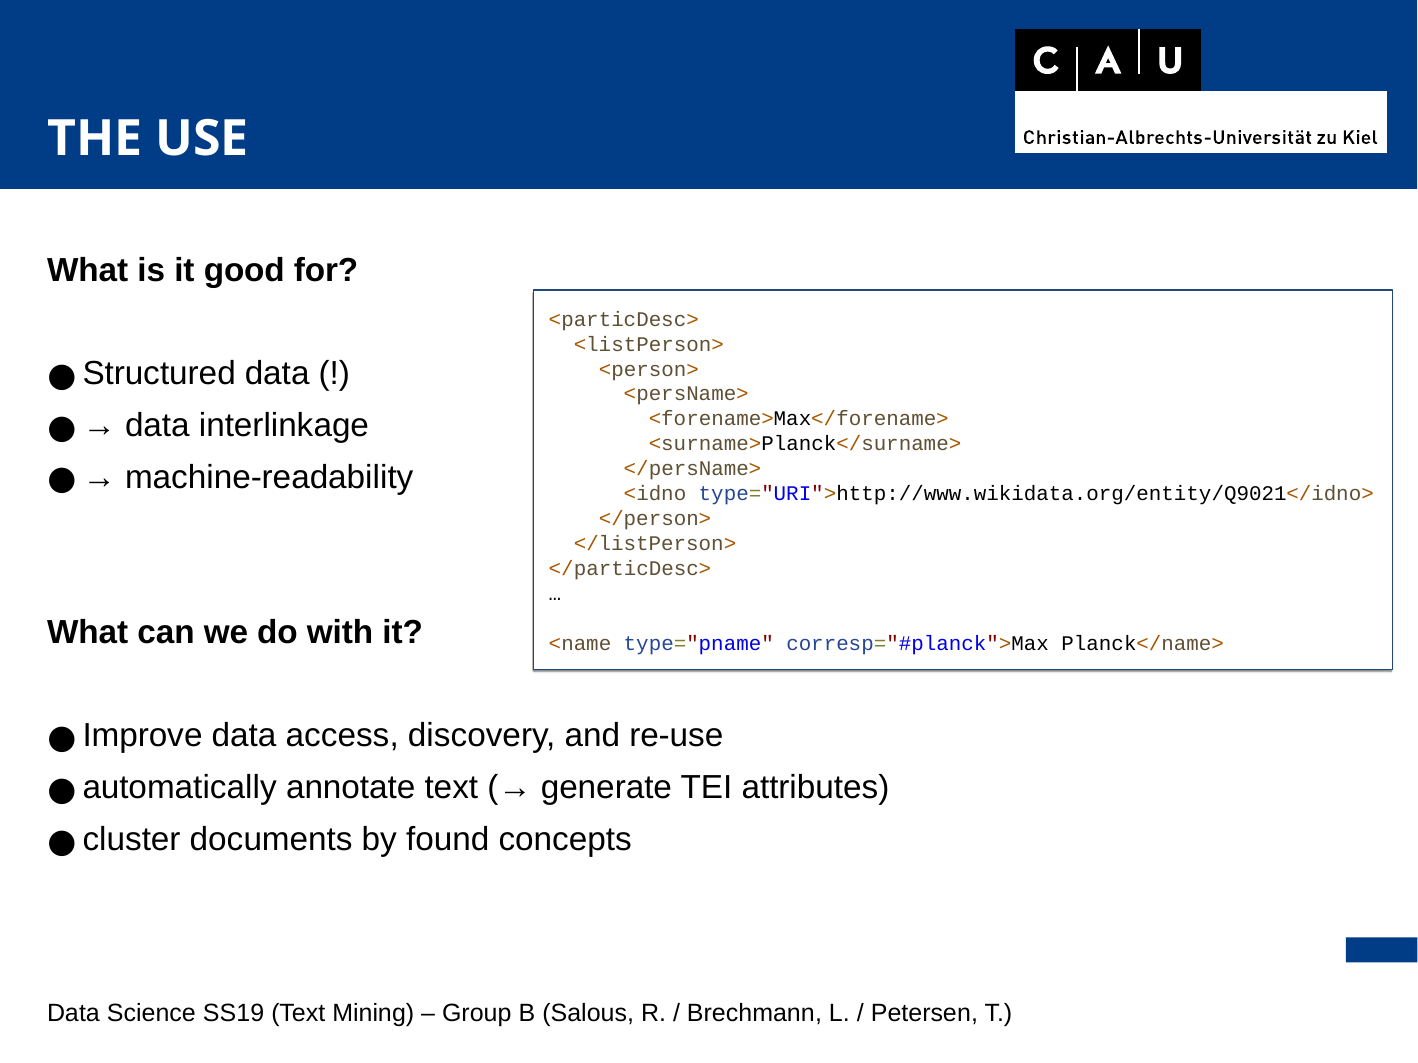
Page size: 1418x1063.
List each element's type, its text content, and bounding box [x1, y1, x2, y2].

text_box What is it good for? Structured data (!) → data interlinkage → machine-readability What can we do with it? Improve data access, discovery, and re-use automatically annotate text (→ generate TEI attributes) cluster documents by found concepts [47, 247, 1370, 806]
text_box Data Science SS19 (Text Mining) – Group B (Salous, R. / Brechmann, L. / Petersen, T.) [47, 979, 1370, 1027]
text_box THE USE [47, 23, 981, 166]
text_box <particDesc> <listPerson> <person> <persName> <forename>Max</forename> <surname>Planck</surname> </persName> <idno type="URI">http://www.wikidata.org/entity/Q9021</idno> </person> </listPerson> </particDesc> … <name type="pname" corresp="#planck">Max Planck</name> [533, 290, 1393, 659]
text_box [1370, 659, 1393, 670]
